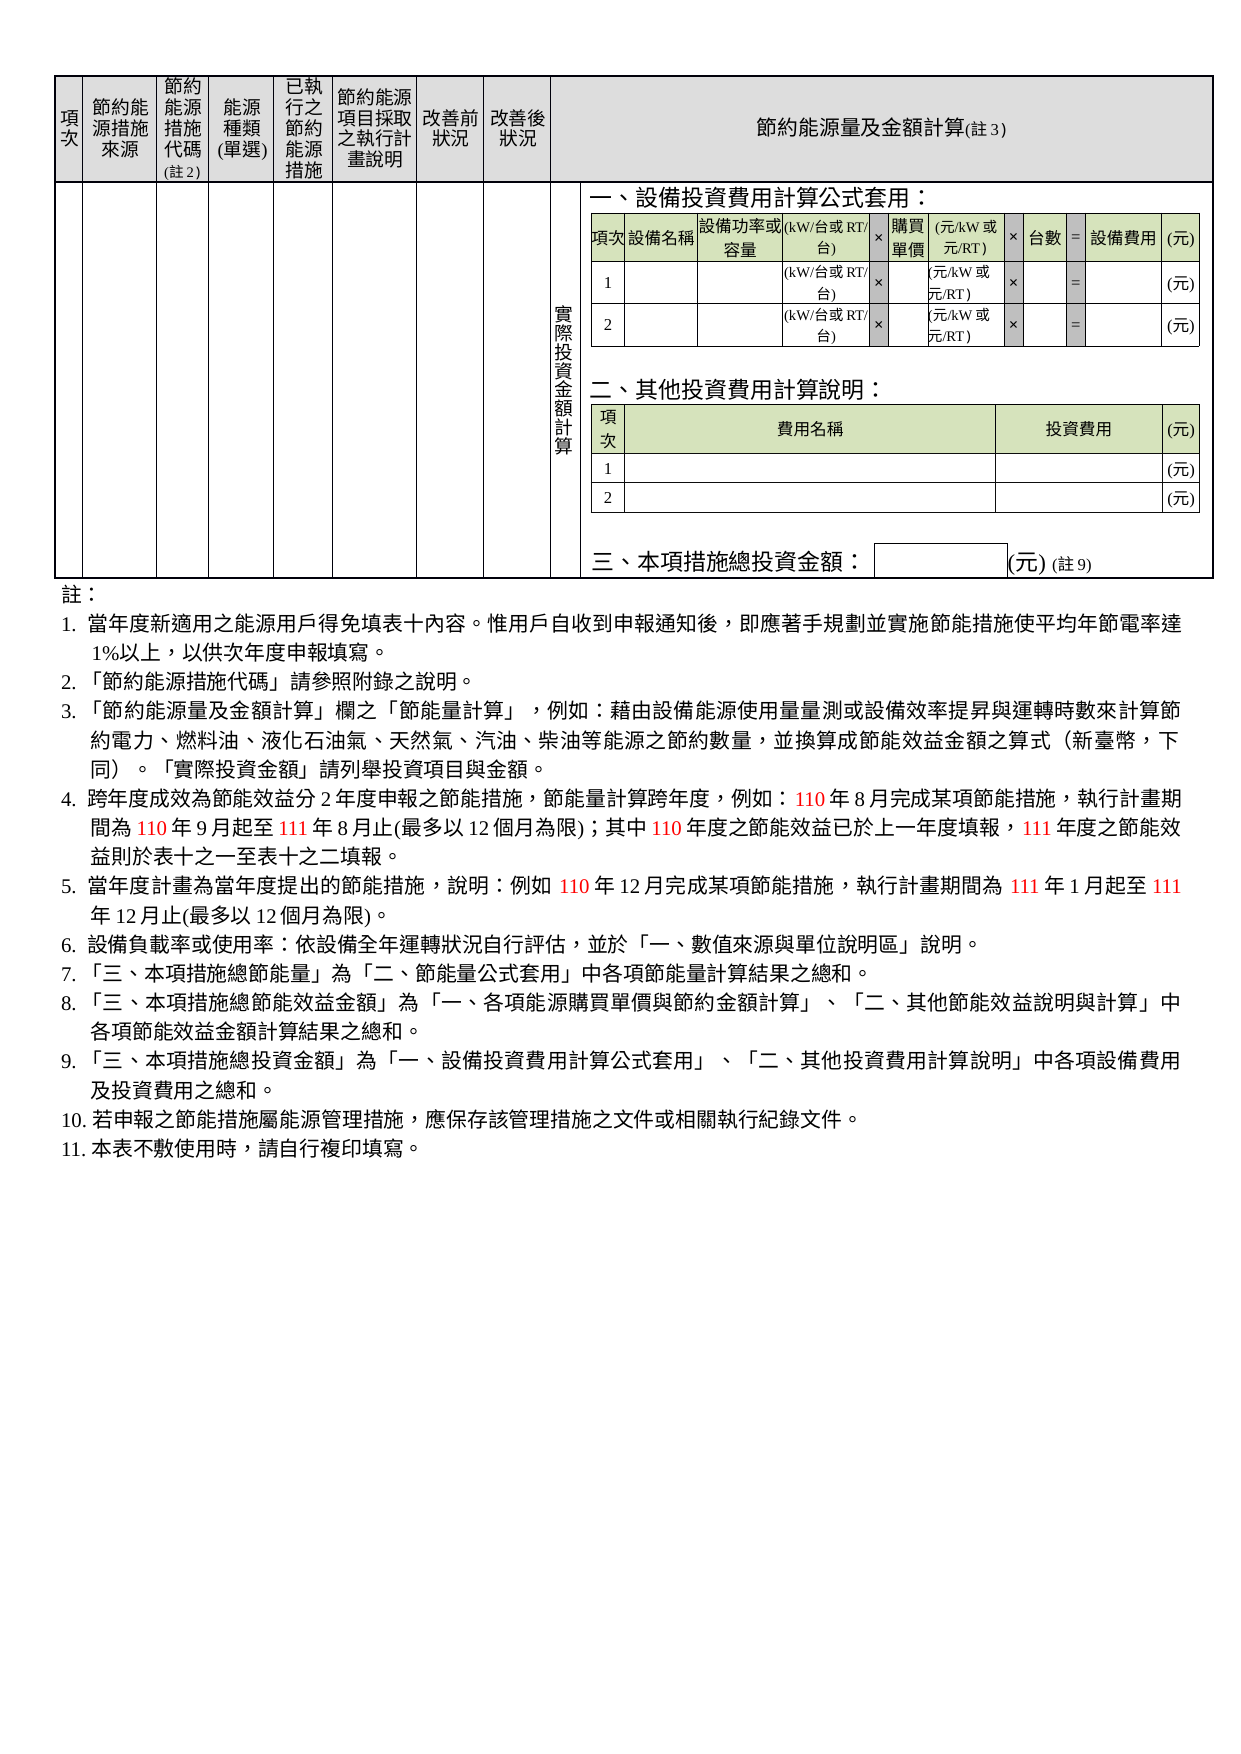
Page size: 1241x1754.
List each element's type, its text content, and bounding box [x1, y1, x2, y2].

table_header 項次 [592, 214, 624, 261]
list 「節約能源措施代碼」請參照附錄之說明。 [61, 666, 1182, 696]
table_cell [875, 544, 1007, 577]
table_cell [1086, 262, 1161, 303]
table_cell (元) [1162, 262, 1199, 303]
table_cell × [1005, 304, 1023, 346]
table_cell 1 [592, 454, 624, 482]
table_cell 1 [592, 262, 624, 303]
table_cell [625, 454, 995, 482]
table_cell [1024, 262, 1066, 303]
table_cell [889, 262, 928, 303]
table_cell [625, 483, 995, 512]
text 註： [61, 579, 1182, 608]
table_header × [1005, 214, 1023, 261]
table_header 節約能源量及金額計算(註3) [551, 77, 1212, 181]
table_header 改善後狀況 [484, 77, 550, 181]
table_header (元) [1162, 214, 1199, 261]
table_cell [995, 513, 1162, 541]
list 跨年度成效為節能效益分2年度申報之節能措施，節能量計算跨年度，例如：110年8月完成某項節能措施，執行計畫期間為110年9月起至111年8月止(最多以12個月為限)；其中110年度之節能效益已於上一年度填報，111年度之節能效益則於表十之一至表十之二填報。 [61, 783, 1182, 871]
table_header 項次 [56, 77, 82, 181]
table_cell 2 [592, 304, 624, 346]
table_cell (kW/台或RT/台) [783, 304, 869, 346]
table_cell (元) [1163, 454, 1199, 482]
table_cell [1086, 304, 1161, 346]
table_header 費用名稱 [625, 405, 995, 453]
table_header = [1067, 214, 1085, 261]
table_header 設備費用 [1086, 214, 1161, 261]
list 當年度計畫為當年度提出的節能措施，說明：例如110年12月完成某項節能措施，執行計畫期間為111年1月起至111年12月止(最多以12個月為限)。 [61, 871, 1182, 929]
table_header × [870, 214, 888, 261]
table_cell × [1005, 262, 1023, 303]
table_header 已執行之節約能源措施 [274, 77, 332, 181]
table_cell [1162, 513, 1199, 541]
table_cell [889, 304, 928, 346]
table_header 投資費用 [996, 405, 1162, 453]
list 本表不敷使用時，請自行複印填寫。 [61, 1133, 1182, 1162]
list 「節約能源量及金額計算」欄之「節能量計算」，例如：藉由設備能源使用量量測或設備效率提昇與運轉時數來計算節約電力、燃料油、液化石油氣、天然氣、汽油、柴油等能源之節約數量，並換算成節能效益金額之算式（新臺幣，下同）。「實際投資金額」請列舉投資項目與金額。 [61, 696, 1182, 783]
table_cell 三、本項措施總投資金額： [591, 543, 874, 577]
table_cell [625, 262, 697, 303]
table_cell 2 [592, 483, 624, 512]
table_cell (kW/台或RT/台) [783, 262, 869, 303]
table_cell [625, 304, 697, 346]
table_cell [698, 262, 782, 303]
table_header 節約能源項目採取之執行計畫說明 [333, 77, 416, 181]
table_cell (元) [1163, 483, 1199, 512]
table_cell [591, 513, 624, 541]
table_cell 實際投資金額計算 [551, 183, 580, 577]
table_cell × [870, 304, 888, 346]
table_header 設備功率或容量 [698, 214, 782, 261]
list 「三、本項措施總投資金額」為「一、設備投資費用計算公式套用」、「二、其他投資費用計算說明」中各項設備費用及投資費用之總和。 [61, 1046, 1182, 1104]
table_cell (元/kW或 元/RT) [929, 304, 1004, 346]
list 若申報之節能措施屬能源管理措施，應保存該管理措施之文件或相關執行紀錄文件。 [61, 1104, 1182, 1133]
table_header 能源 種類 (單選) [209, 77, 273, 181]
table_cell (元) (註9) [1008, 543, 1199, 577]
table_cell × [870, 262, 888, 303]
table_header 設備名稱 [625, 214, 697, 261]
table_cell = [1067, 304, 1085, 346]
table_cell 一、設備投資費用計算公式套用： 二、其他投資費用計算說明： [581, 183, 1212, 577]
table_cell [1024, 304, 1066, 346]
table_header 台數 [1024, 214, 1066, 261]
table_header 節約能源措施來源 [83, 77, 156, 181]
table_cell [996, 454, 1162, 482]
table_header 購買單價 [889, 214, 928, 261]
table_cell [996, 483, 1162, 512]
table_cell (元/kW或 元/RT) [929, 262, 1004, 303]
table_header 改善前狀況 [417, 77, 483, 181]
list 當年度新適用之能源用戶得免填表十內容。惟用戶自收到申報通知後，即應著手規劃並實施節能措施使平均年節電率達1%以上，以供次年度申報填寫。 [61, 608, 1182, 666]
table_header 節約能源措施代碼(註2) [157, 77, 208, 181]
table_header 項次 [592, 405, 624, 453]
list 「三、本項措施總節能量」為「二、節能量公式套用」中各項節能量計算結果之總和。 [61, 958, 1182, 987]
table_cell (元) [1162, 304, 1199, 346]
table_cell = [1067, 262, 1085, 303]
list 「三、本項措施總節能效益金額」為「一、各項能源購買單價與節約金額計算」、「二、其他節能效益說明與計算」中各項節能效益金額計算結果之總和。 [61, 987, 1182, 1046]
table_cell [698, 304, 782, 346]
table_header (元/kW或 元/RT) [929, 214, 1004, 261]
table_header (kW/台或RT/台) [783, 214, 869, 261]
table_header (元) [1163, 405, 1199, 453]
table_cell [624, 513, 995, 541]
list 設備負載率或使用率：依設備全年運轉狀況自行評估，並於「一、數值來源與單位說明區」說明。 [61, 929, 1182, 958]
